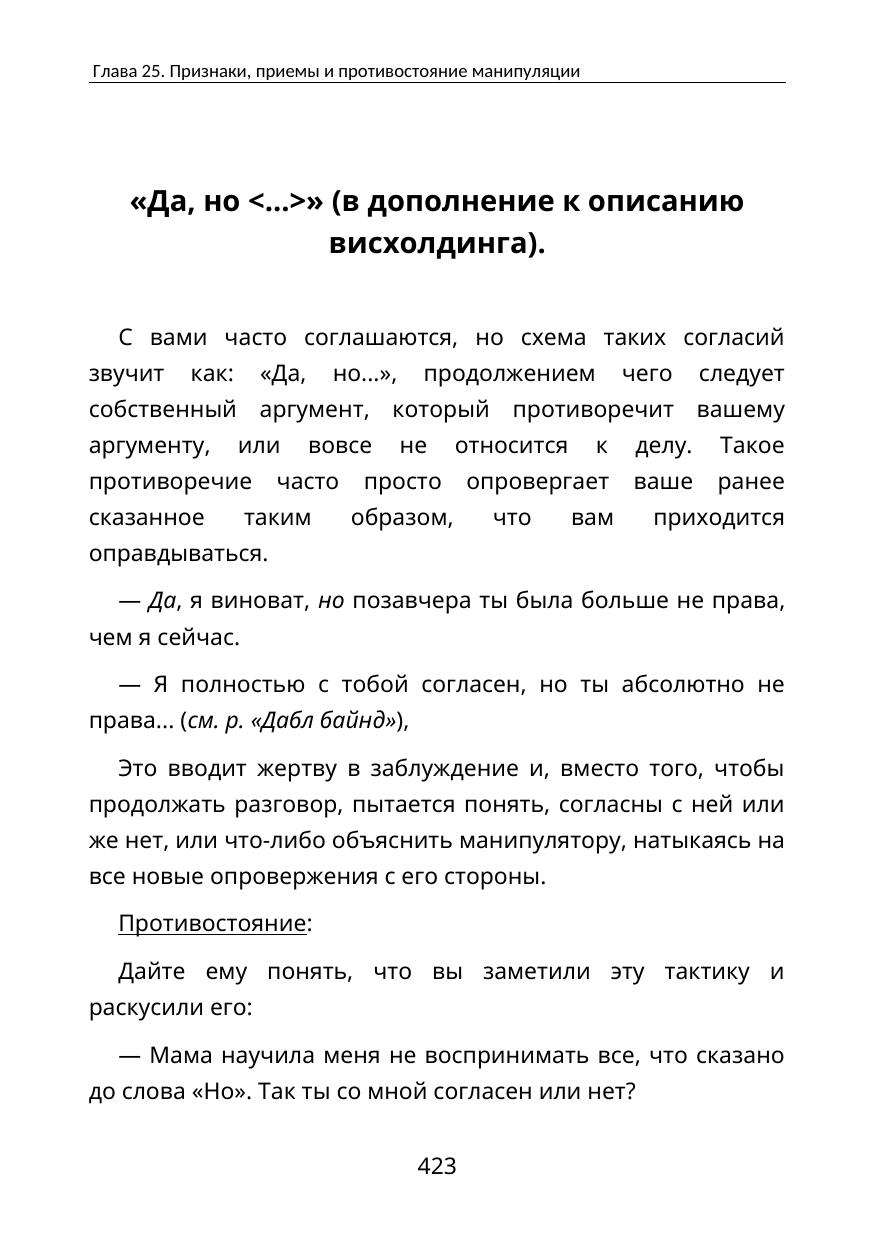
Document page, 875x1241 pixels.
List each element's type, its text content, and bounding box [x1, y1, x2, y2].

text Противостояние: [88, 907, 786, 938]
text С вами часто соглашаются, но схема таких согласий звучит как: «Да, но...», продолжением чего следует собственный аргумент, который противоречит вашему аргументу, или вовсе не относится к делу. Такое противоречие часто просто опровергает ваше ранее сказанное таким образом, что вам приходится оправдываться. [88, 321, 786, 568]
text — Да, я виноват, но позавчера ты была больше не права, чем я сейчас. [88, 584, 786, 652]
subtitle «Да, но <...>» (в дополнение к описанию висхолдинга). [88, 177, 786, 262]
text Дайте ему понять, что вы заметили эту тактику и раскусили его: [88, 955, 786, 1022]
text Это вводит жертву в заблуждение и, вместо того, чтобы продолжать разговор, пытается понять, согласны с ней или же нет, или что-либо объяснить манипулятору, натыкаясь на все новые опровержения с его стороны. [88, 752, 786, 891]
text — Мама научила меня не воспринимать все, что сказано до слова «Но». Так ты со мной согласен или нет? [88, 1039, 786, 1106]
text — Я полностью с тобой согласен, но ты абсолютно не права... (см. р. «Дабл байнд»), [88, 668, 786, 735]
